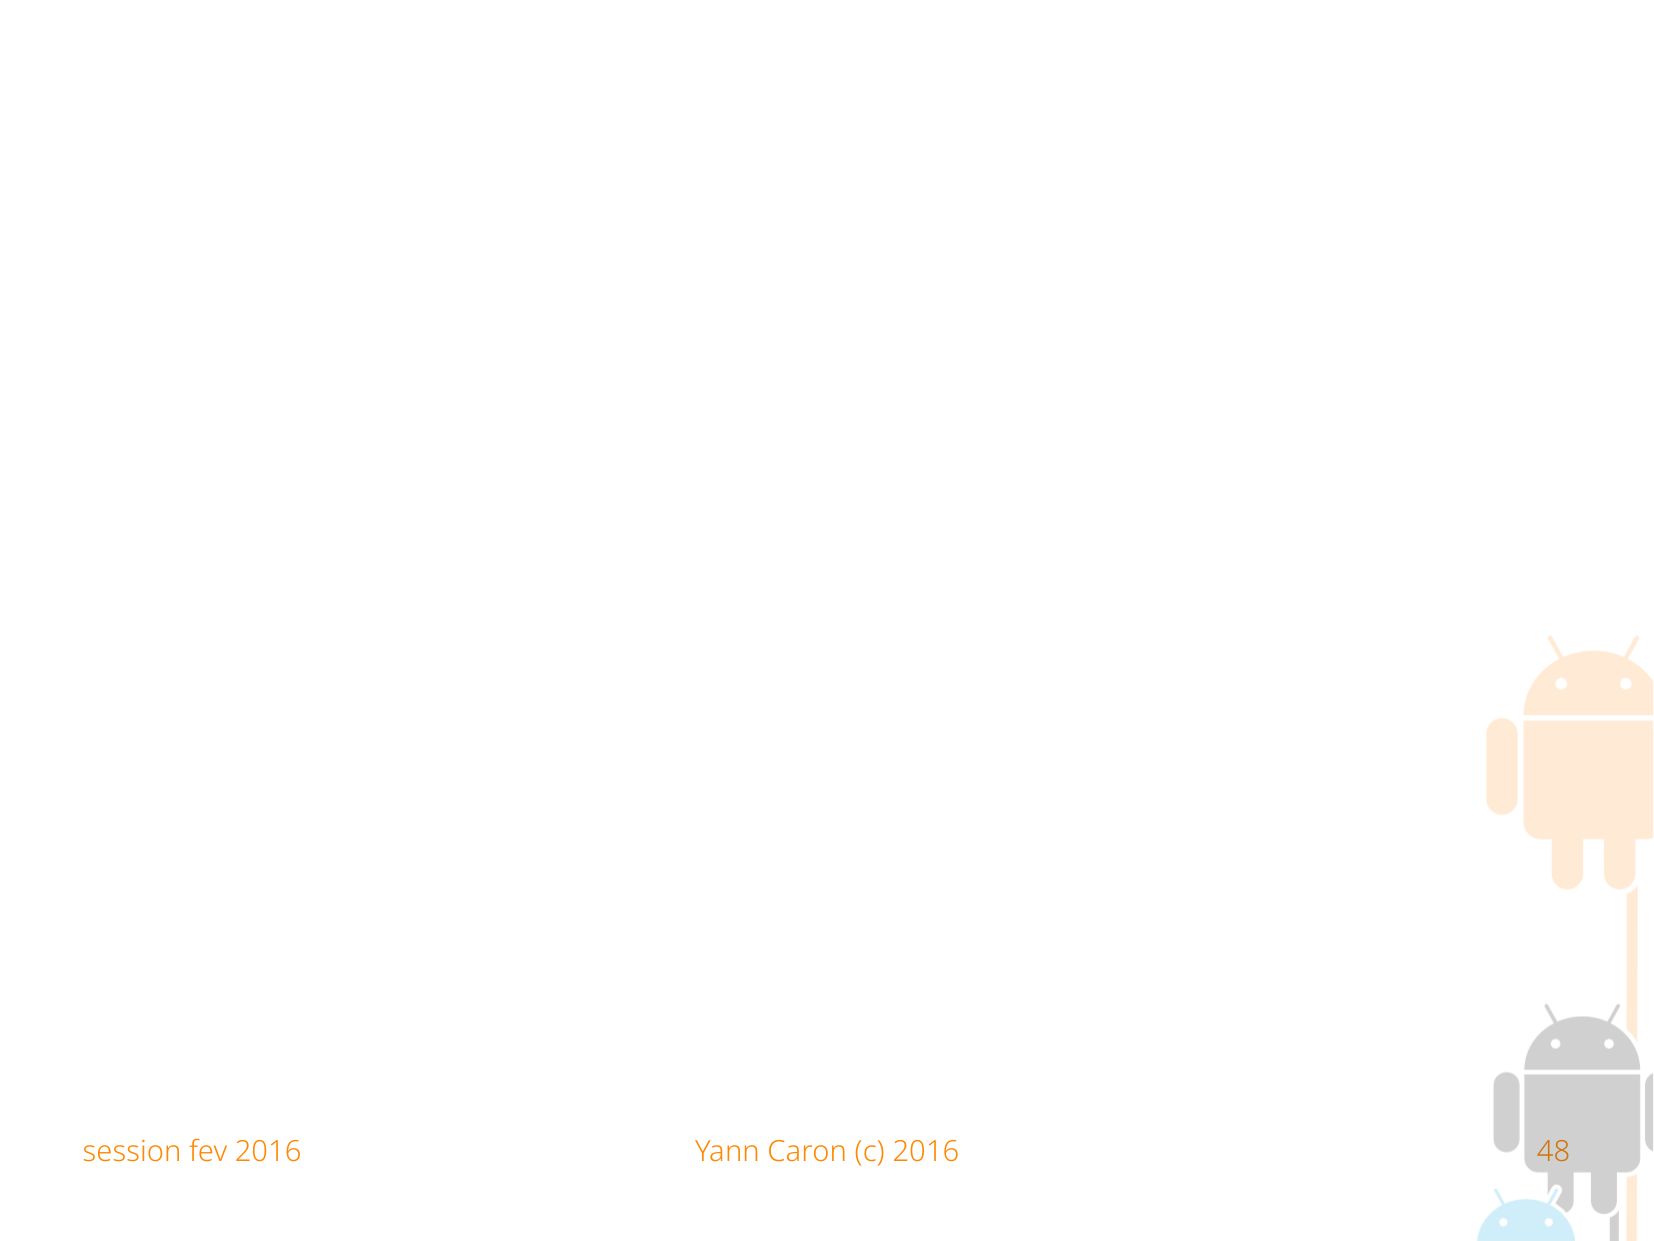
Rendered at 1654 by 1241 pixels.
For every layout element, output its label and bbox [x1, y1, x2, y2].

picture [240, 423, 1654, 1241]
